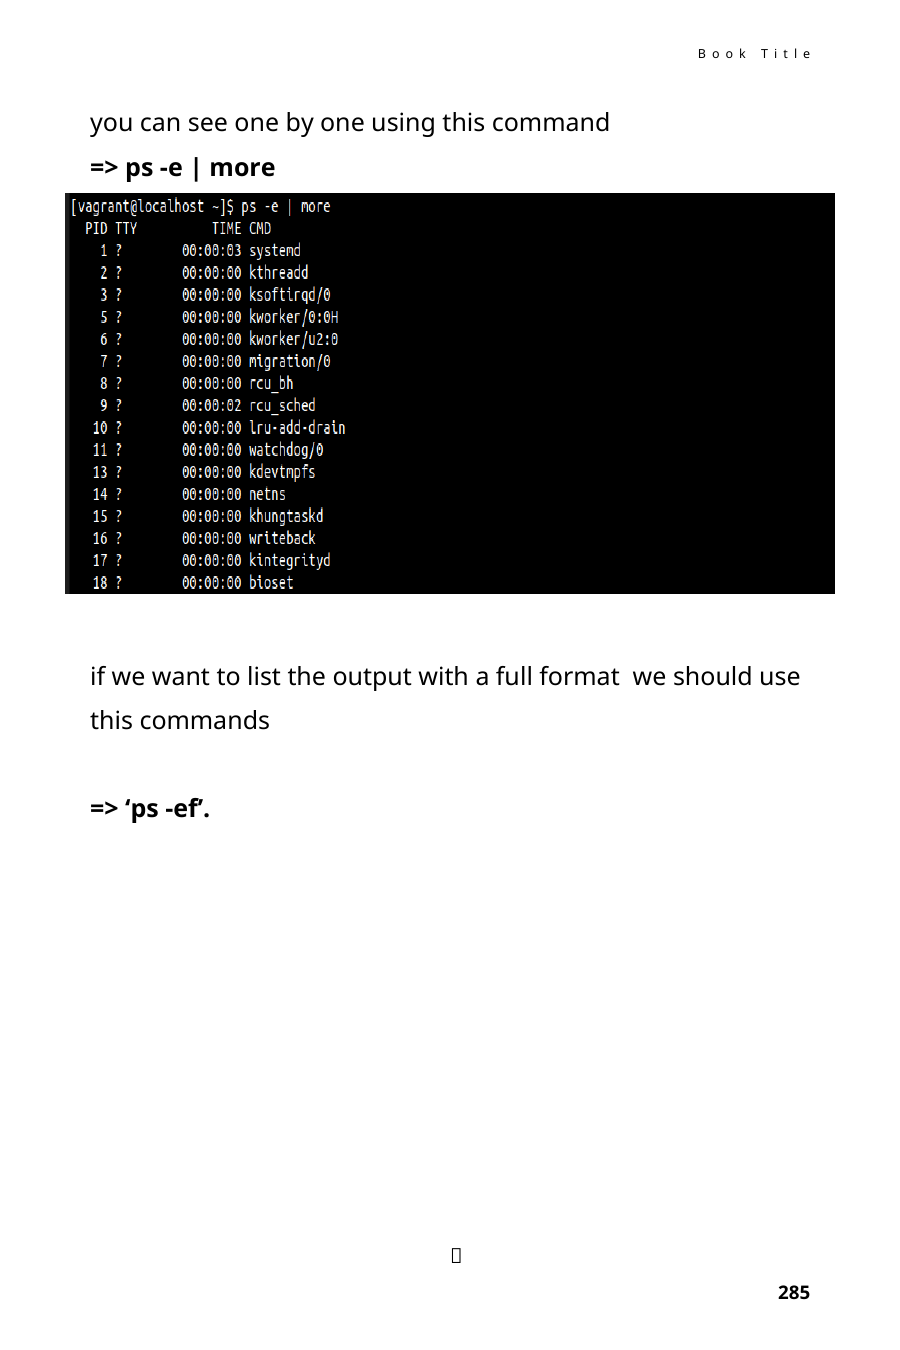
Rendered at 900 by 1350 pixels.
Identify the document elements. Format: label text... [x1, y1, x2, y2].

text you can see one by one using this command [90, 105, 810, 139]
text if we want to list the output with a full format we should use this commands [90, 658, 810, 737]
text => ‘ps -ef’. [90, 791, 810, 825]
text => ps -e | more [90, 149, 810, 183]
picture [65, 193, 835, 594]
